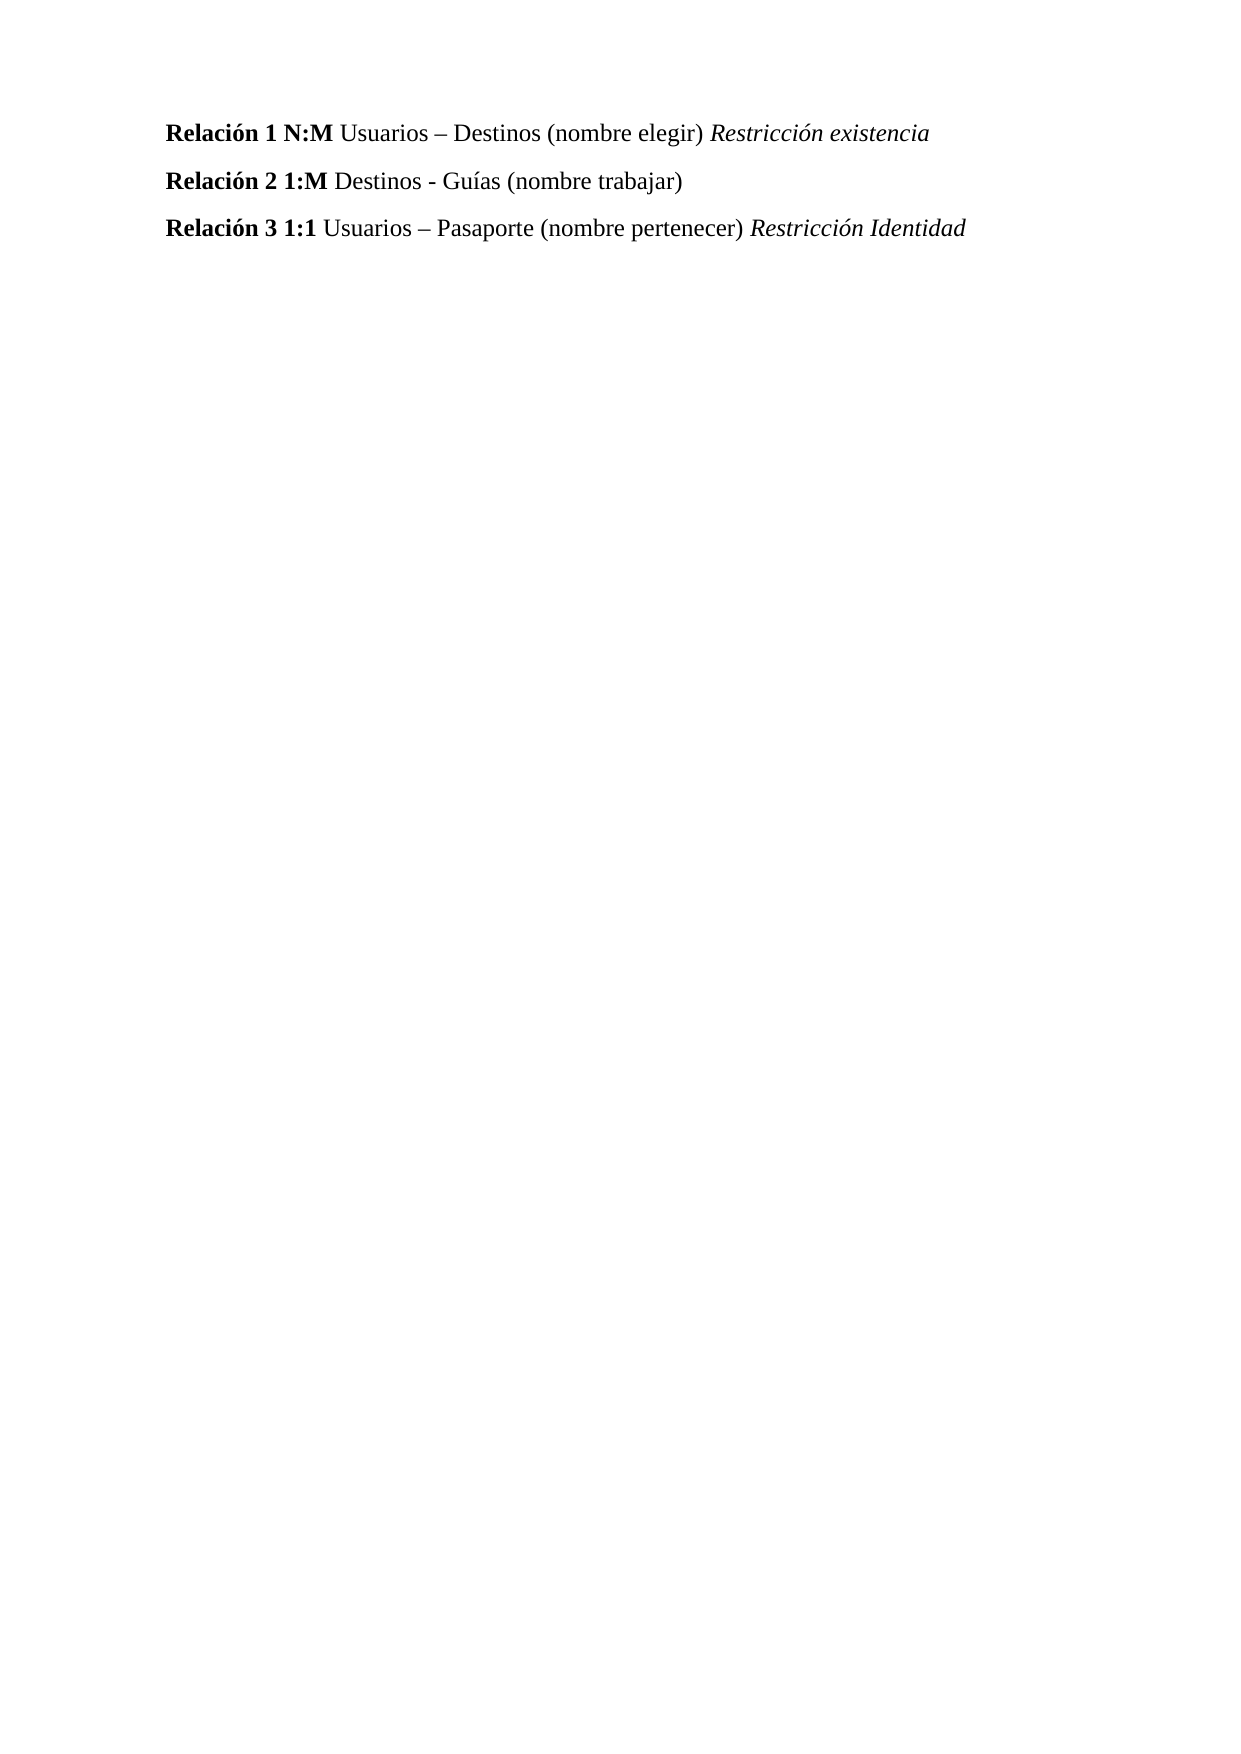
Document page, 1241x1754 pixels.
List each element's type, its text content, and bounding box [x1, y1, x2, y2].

text Relación 2 1:M Destinos - Guías (nombre trabajar) [153, 166, 1122, 194]
text Relación 1 N:M Usuarios – Destinos (nombre elegir) Restricción existencia [153, 118, 1122, 147]
text Relación 3 1:1 Usuarios – Pasaporte (nombre pertenecer) Restricción Identidad [153, 213, 1122, 242]
